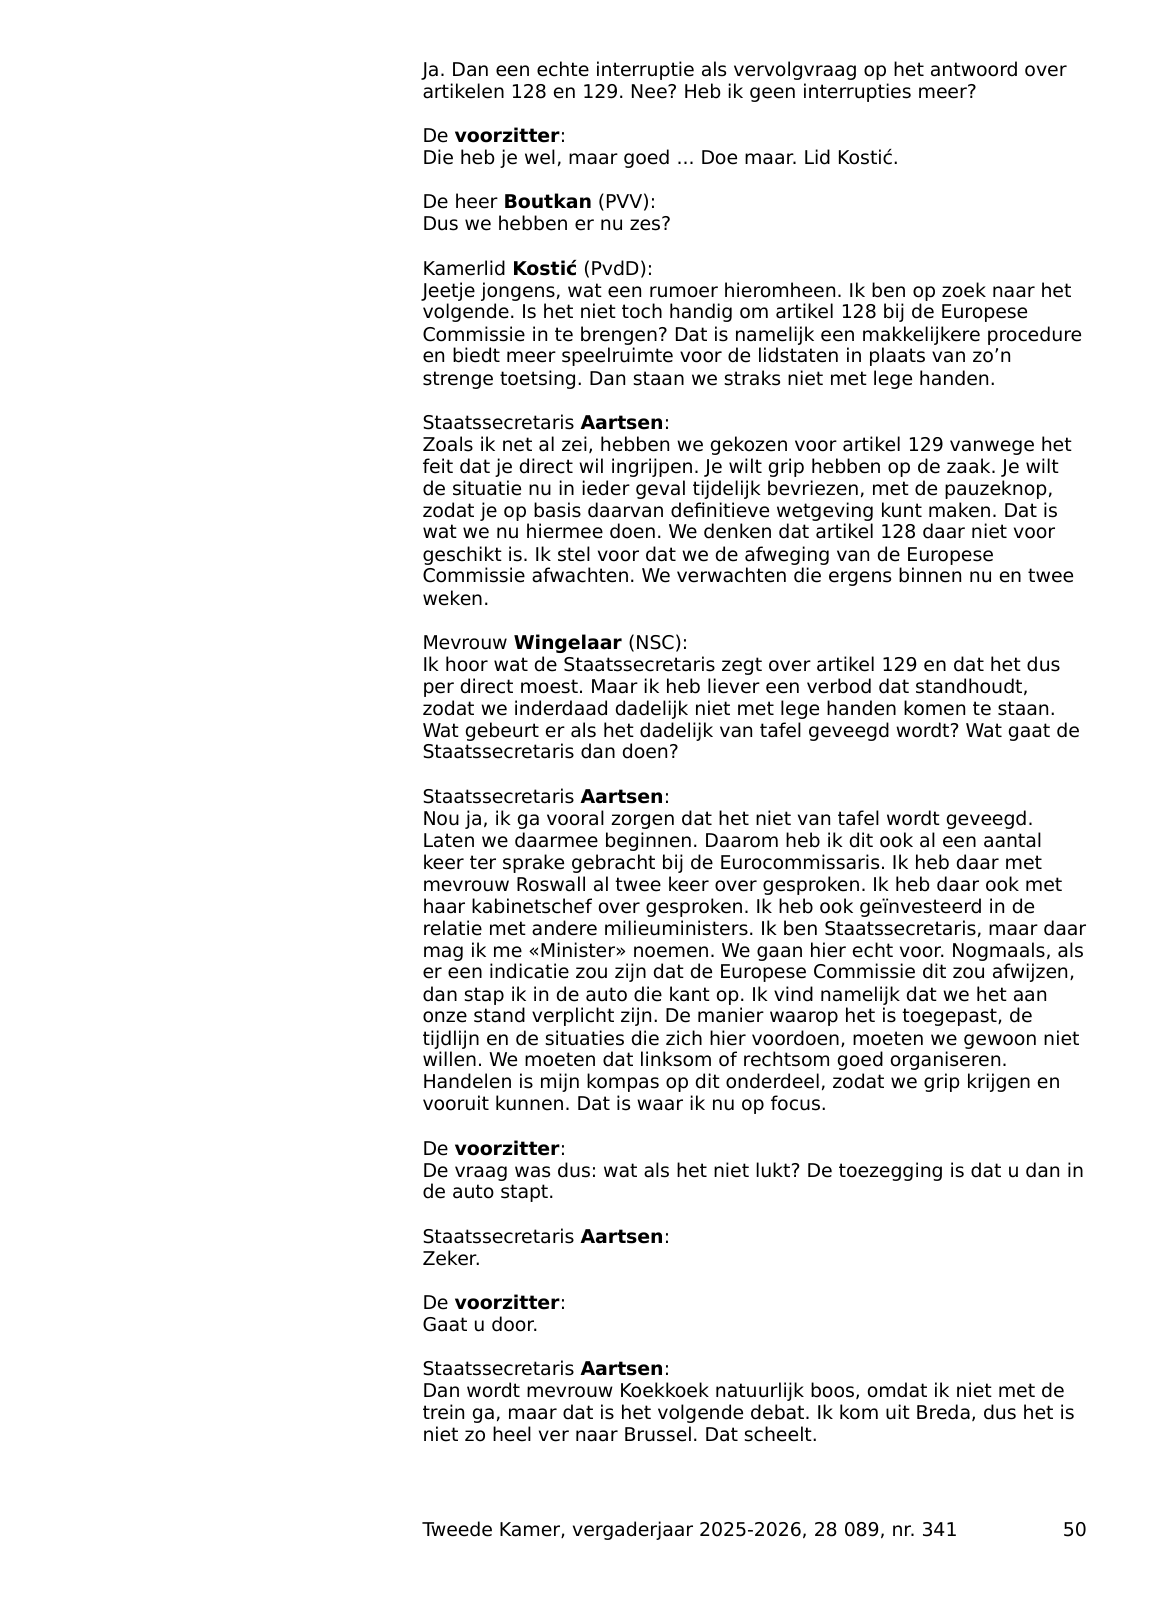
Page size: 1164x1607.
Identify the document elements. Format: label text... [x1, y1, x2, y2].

text Staatssecretaris Aartsen: [422, 786, 1087, 808]
text Staatssecretaris Aartsen: [422, 1358, 1087, 1380]
text De voorzitter: [422, 1292, 1087, 1314]
text Ja. Dan een echte interruptie als vervolgvraag op het antwoord over artikelen 128 en 129. Nee? Heb ik geen interrupties meer? [422, 59, 1087, 103]
text De heer Boutkan (PVV): [422, 191, 1087, 213]
text De voorzitter: [422, 125, 1087, 147]
text Staatssecretaris Aartsen: [422, 1226, 1087, 1248]
text Zoals ik net al zei, hebben we gekozen voor artikel 129 vanwege het feit dat je direct wil ingrijpen. Je wilt grip hebben op de zaak. Je wilt de situatie nu in ieder geval tijdelijk bevriezen, met de pauzeknop, zodat je op basis daarvan definitieve wetgeving kunt maken. Dat is wat we nu hiermee doen. We denken dat artikel 128 daar niet voor geschikt is. Ik stel voor dat we de afweging van de Europese Commissie afwachten. We verwachten die ergens binnen nu en twee weken. [422, 433, 1087, 609]
text Jeetje jongens, wat een rumoer hieromheen. Ik ben op zoek naar het volgende. Is het niet toch handig om artikel 128 bij de Europese Commissie in te brengen? Dat is namelijk een makkelijkere procedure en biedt meer speelruimte voor de lidstaten in plaats van zo’n strenge toetsing. Dan staan we straks niet met lege handen. [422, 279, 1087, 389]
text Gaat u door. [422, 1314, 1087, 1336]
text Nou ja, ik ga vooral zorgen dat het niet van tafel wordt geveegd. Laten we daarmee beginnen. Daarom heb ik dit ook al een aantal keer ter sprake gebracht bij de Eurocommissaris. Ik heb daar met mevrouw Roswall al twee keer over gesproken. Ik heb daar ook met haar kabinetschef over gesproken. Ik heb ook geïnvesteerd in de relatie met andere milieuministers. Ik ben Staatssecretaris, maar daar mag ik me «Minister» noemen. We gaan hier echt voor. Nogmaals, als er een indicatie zou zijn dat de Europese Commissie dit zou afwijzen, dan stap ik in de auto die kant op. Ik vind namelijk dat we het aan onze stand verplicht zijn. De manier waarop het is toegepast, de tijdlijn en de situaties die zich hier voordoen, moeten we gewoon niet willen. We moeten dat linksom of rechtsom goed organiseren. Handelen is mijn kompas op dit onderdeel, zodat we grip krijgen en vooruit kunnen. Dat is waar ik nu op focus. [422, 808, 1087, 1115]
text Staatssecretaris Aartsen: [422, 412, 1087, 433]
text Mevrouw Wingelaar (NSC): [422, 632, 1087, 653]
text De voorzitter: [422, 1137, 1087, 1159]
text Zeker. [422, 1248, 1087, 1269]
text Die heb je wel, maar goed ... Doe maar. Lid Kostić. [422, 147, 1087, 169]
text De vraag was dus: wat als het niet lukt? De toezegging is dat u dan in de auto stapt. [422, 1159, 1087, 1203]
text Ik hoor wat de Staatssecretaris zegt over artikel 129 en dat het dus per direct moest. Maar ik heb liever een verbod dat standhoudt, zodat we inderdaad dadelijk niet met lege handen komen te staan. Wat gebeurt er als het dadelijk van tafel geveegd wordt? Wat gaat de Staatssecretaris dan doen? [422, 653, 1087, 763]
text Dan wordt mevrouw Koekkoek natuurlijk boos, omdat ik niet met de trein ga, maar dat is het volgende debat. Ik kom uit Breda, dus het is niet zo heel ver naar Brussel. Dat scheelt. [422, 1380, 1087, 1446]
text Dus we hebben er nu zes? [422, 213, 1087, 235]
text Kamerlid Kostić (PvdD): [422, 257, 1087, 279]
